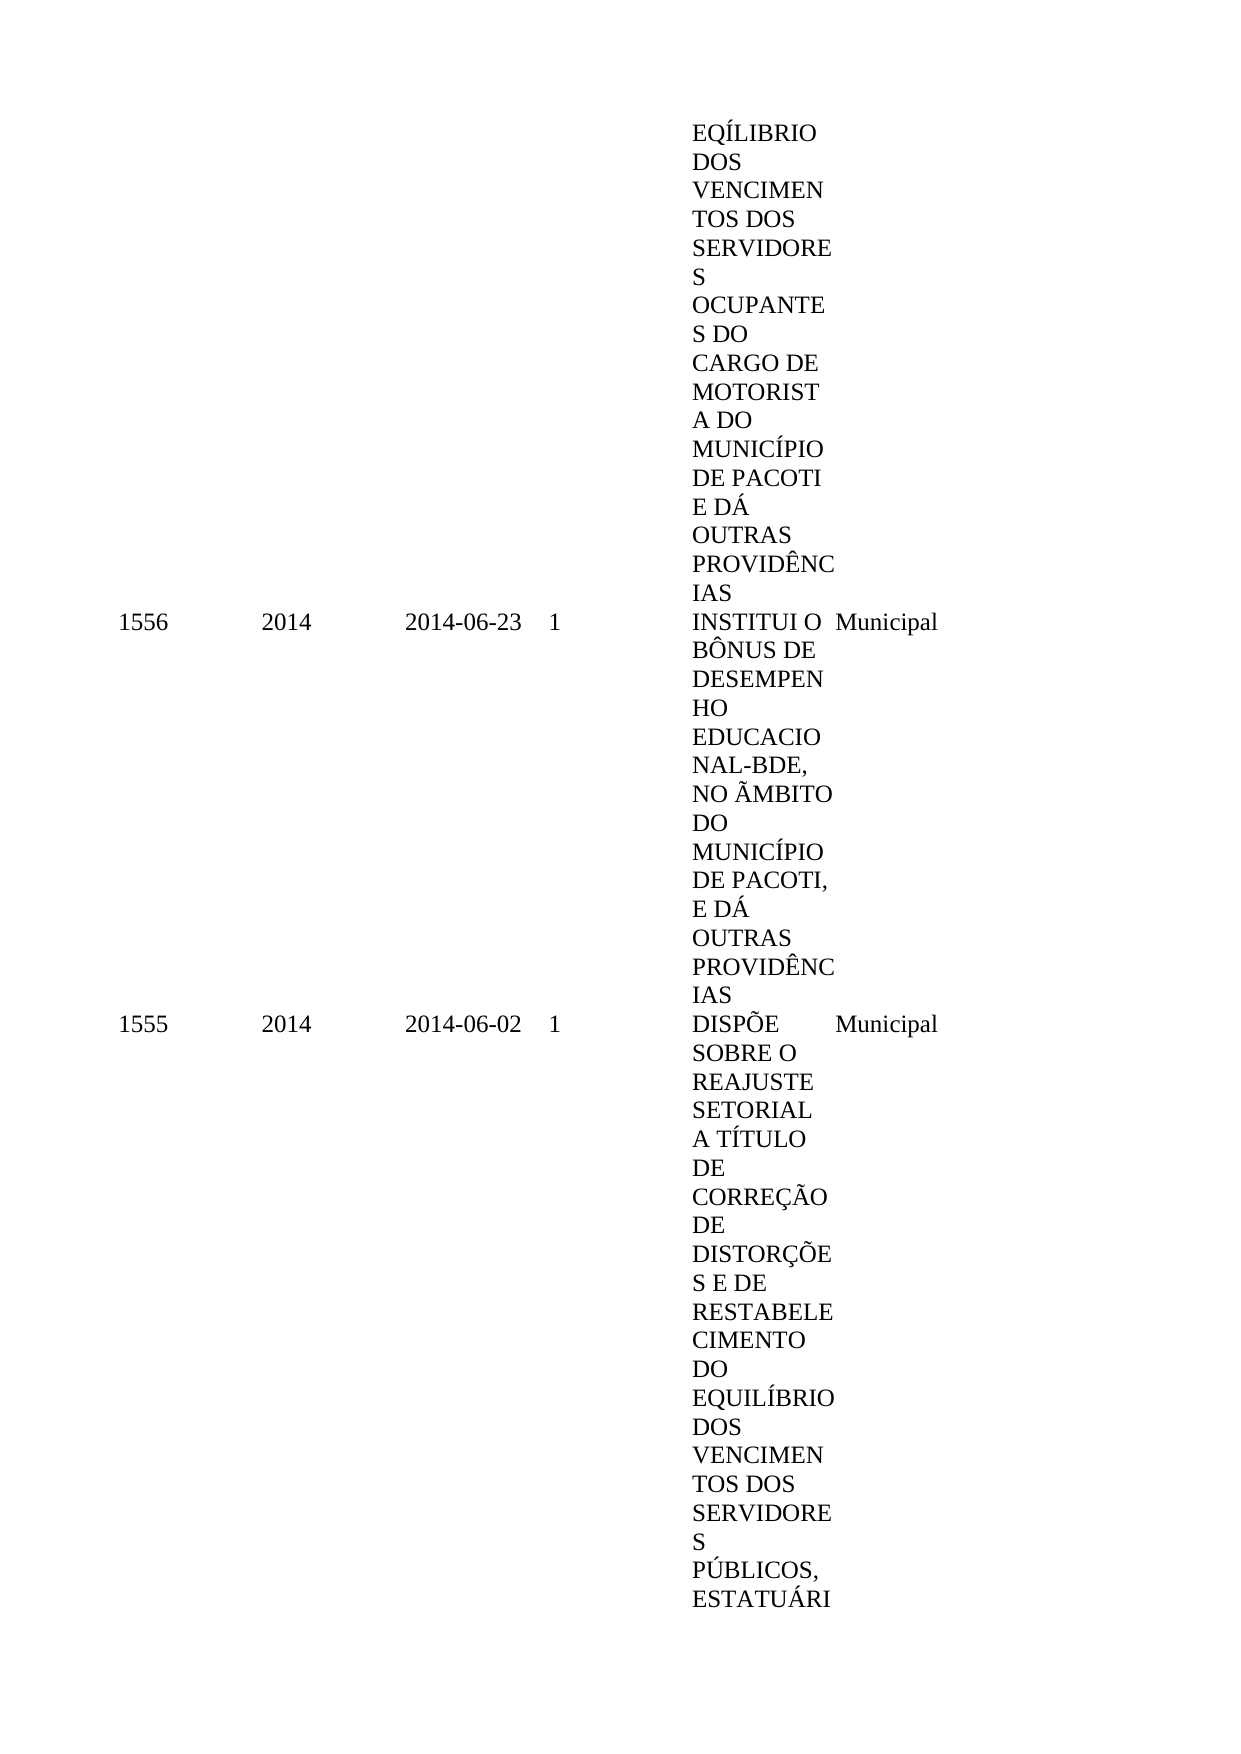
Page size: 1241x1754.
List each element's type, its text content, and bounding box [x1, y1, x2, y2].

table_cell EQÍLIBRIO DOS VENCIMENTOS DOS SERVIDORES OCUPANTES DO CARGO DE MOTORISTA DO MUNICÍPIO DE PACOTI E DÁ OUTRAS PROVIDÊNCIAS [692, 118, 835, 607]
table_cell [835, 118, 979, 607]
table_cell [979, 1009, 1122, 1613]
table_cell 2014 [261, 607, 405, 1009]
table_cell 2014 [261, 1009, 405, 1613]
table_cell 2014-06-23 [405, 607, 548, 1009]
table_cell 1 [548, 1009, 692, 1613]
table_cell 1556 [118, 607, 261, 1009]
table_cell Municipal [835, 1009, 979, 1613]
table_cell DISPÕE SOBRE O REAJUSTE SETORIAL A TÍTULO DE CORREÇÃO DE DISTORÇÕES E DE RESTABELECIMENTO DO EQUILÍBRIO DOS VENCIMENTOS DOS SERVIDORES PÚBLICOS, ESTATUÁRI [692, 1009, 835, 1613]
table_cell [405, 118, 548, 607]
table_cell [979, 118, 1122, 607]
table_cell 1555 [118, 1009, 261, 1613]
table_cell Municipal [835, 607, 979, 1009]
table_cell 2014-06-02 [405, 1009, 548, 1613]
table_cell [979, 607, 1122, 1009]
table_cell 1 [548, 607, 692, 1009]
table_cell INSTITUI O BÔNUS DE DESEMPENHO EDUCACIONAL-BDE, NO ÃMBITO DO MUNICÍPIO DE PACOTI, E DÁ OUTRAS PROVIDÊNCIAS [692, 607, 835, 1009]
table_cell [261, 118, 405, 607]
table_cell [118, 118, 261, 607]
table_cell [548, 118, 692, 607]
